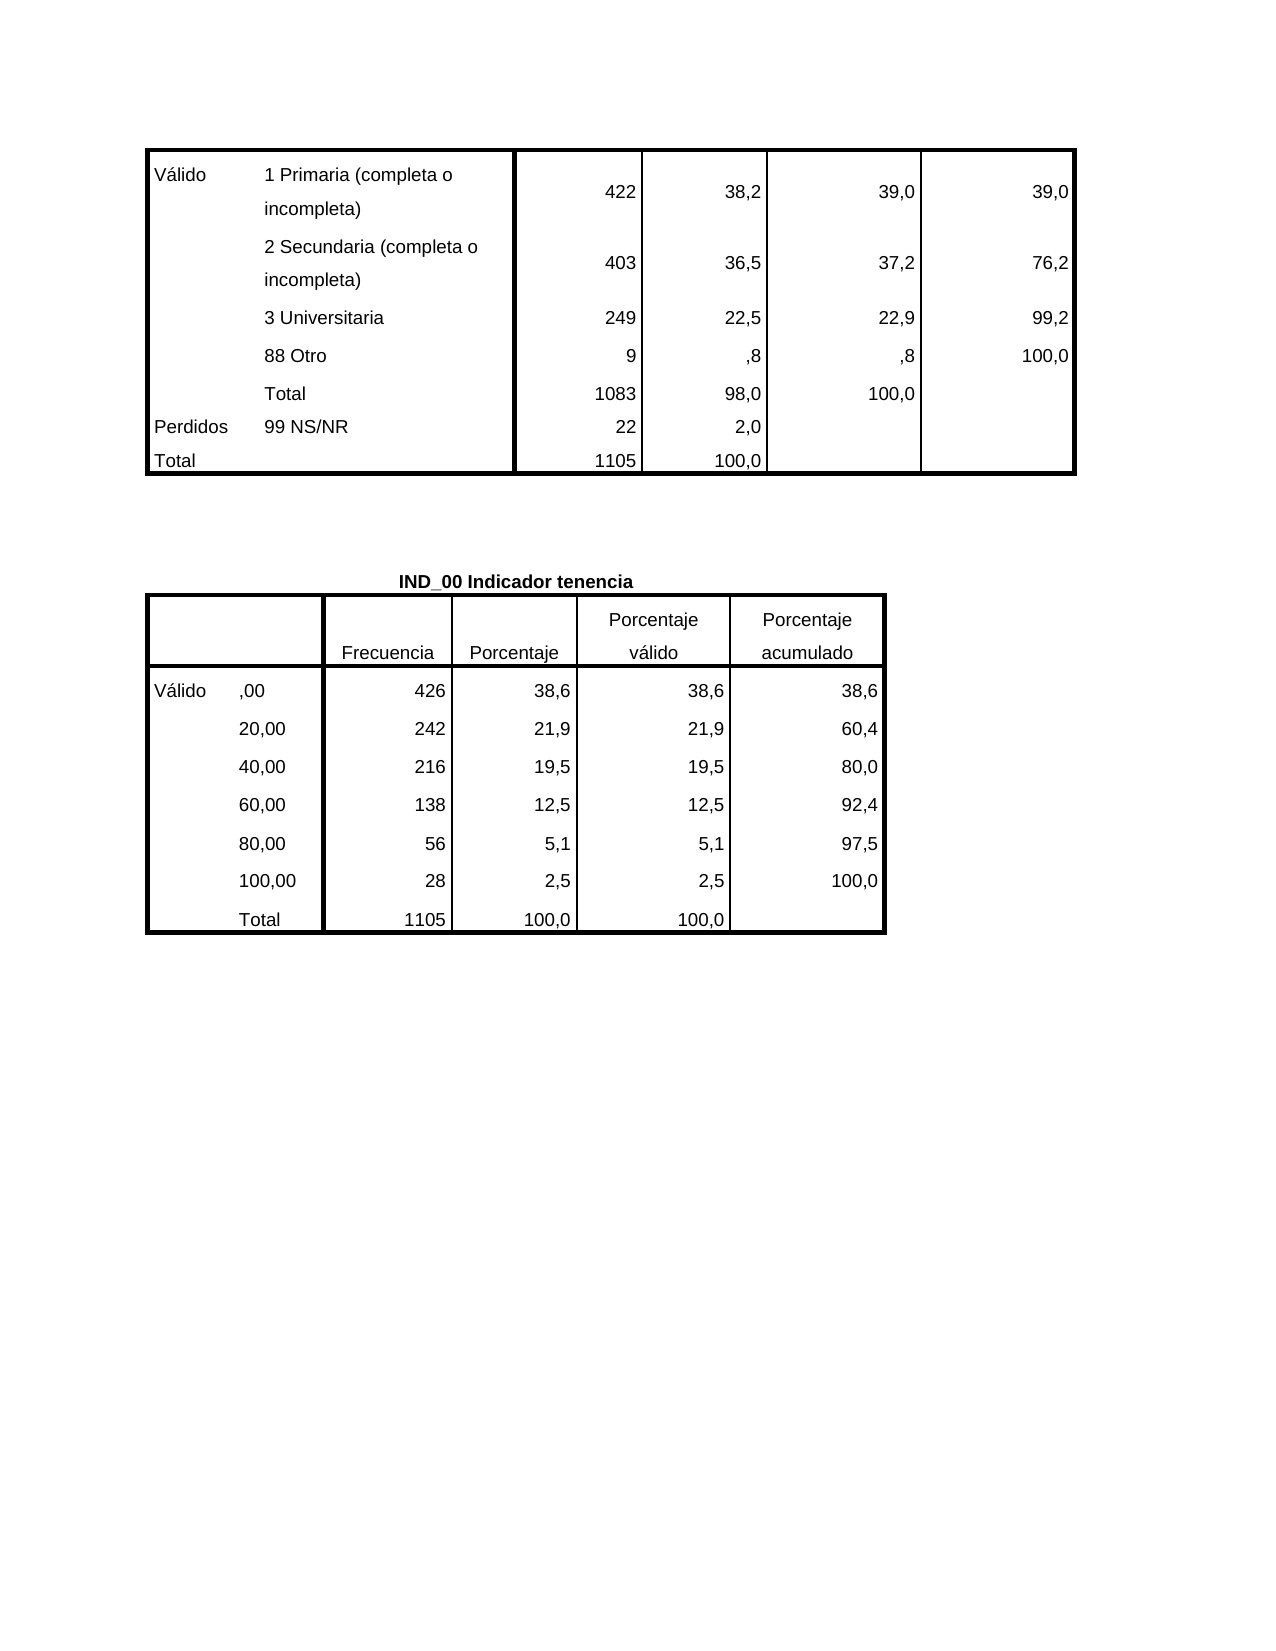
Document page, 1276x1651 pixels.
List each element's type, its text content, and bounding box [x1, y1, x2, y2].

table_cell 98,0 [643, 366, 766, 404]
table_cell 19,5 [453, 740, 576, 778]
table_cell Porcentaje [453, 597, 576, 664]
table_cell 1105 [326, 892, 451, 930]
table_cell [922, 404, 1072, 438]
table_cell Porcentaje acumulado [731, 597, 882, 664]
table_cell 2 Secundaria (completa o incompleta) [258, 219, 512, 290]
table_cell Total [150, 438, 512, 471]
table_cell 21,9 [578, 702, 729, 740]
table_cell Válido [150, 668, 232, 930]
table_cell Total [258, 366, 512, 404]
table_cell ,8 [643, 328, 766, 366]
table_cell 22 [517, 404, 641, 438]
table_cell Total [233, 892, 321, 930]
table_cell 100,0 [578, 892, 729, 930]
table_cell 99,2 [922, 290, 1072, 328]
table_header IND_00 Indicador tenencia [148, 559, 884, 592]
table_cell 56 [326, 816, 451, 854]
table_cell 39,0 [768, 152, 920, 219]
table_cell 12,5 [453, 778, 576, 816]
table_cell 22,5 [643, 290, 766, 328]
table_cell 9 [517, 328, 641, 366]
table_cell 216 [326, 740, 451, 778]
table_cell [731, 892, 882, 930]
table_cell 80,0 [731, 740, 882, 778]
table_cell 100,0 [731, 854, 882, 892]
table_cell 19,5 [578, 740, 729, 778]
table_cell 88 Otro [258, 328, 512, 366]
table_cell 5,1 [578, 816, 729, 854]
table_cell 20,00 [233, 702, 321, 740]
table_cell 1 Primaria (completa o incompleta) [258, 152, 512, 219]
table_cell ,8 [768, 328, 920, 366]
table_cell 138 [326, 778, 451, 816]
table_cell 60,4 [731, 702, 882, 740]
table_cell 100,0 [768, 366, 920, 404]
table_cell 100,0 [922, 328, 1072, 366]
table_cell 3 Universitaria [258, 290, 512, 328]
table_cell Porcentaje válido [578, 597, 729, 664]
table_cell 100,0 [453, 892, 576, 930]
table_cell 422 [517, 152, 641, 219]
table_cell 1083 [517, 366, 641, 404]
table_cell 21,9 [453, 702, 576, 740]
table_cell 38,6 [578, 668, 729, 702]
table_cell 60,00 [233, 778, 321, 816]
table_cell 80,00 [233, 816, 321, 854]
table_cell 426 [326, 668, 451, 702]
table_cell 5,1 [453, 816, 576, 854]
table_cell 249 [517, 290, 641, 328]
table_cell 76,2 [922, 219, 1072, 290]
table_cell 1105 [517, 438, 641, 471]
table_cell 38,6 [731, 668, 882, 702]
table_cell 2,5 [453, 854, 576, 892]
table_cell 403 [517, 219, 641, 290]
table_cell Perdidos [150, 404, 258, 438]
table_cell 92,4 [731, 778, 882, 816]
table_cell ,00 [233, 668, 321, 702]
table_cell 12,5 [578, 778, 729, 816]
table_cell 100,00 [233, 854, 321, 892]
table_cell 242 [326, 702, 451, 740]
table_cell 40,00 [233, 740, 321, 778]
table_cell Válido [150, 152, 258, 404]
table_cell [768, 438, 920, 471]
table_cell 38,6 [453, 668, 576, 702]
table_cell 2,0 [643, 404, 766, 438]
table_cell 38,2 [643, 152, 766, 219]
table_cell [768, 404, 920, 438]
table_cell [922, 438, 1072, 471]
table_cell 39,0 [922, 152, 1072, 219]
table_cell 2,5 [578, 854, 729, 892]
table_cell 22,9 [768, 290, 920, 328]
table_cell 99 NS/NR [258, 404, 512, 438]
table_cell Frecuencia [326, 597, 451, 664]
table_cell 36,5 [643, 219, 766, 290]
table_cell [150, 597, 321, 664]
table_cell 100,0 [643, 438, 766, 471]
table_cell [922, 366, 1072, 404]
table_cell 37,2 [768, 219, 920, 290]
table_cell 28 [326, 854, 451, 892]
table_cell 97,5 [731, 816, 882, 854]
